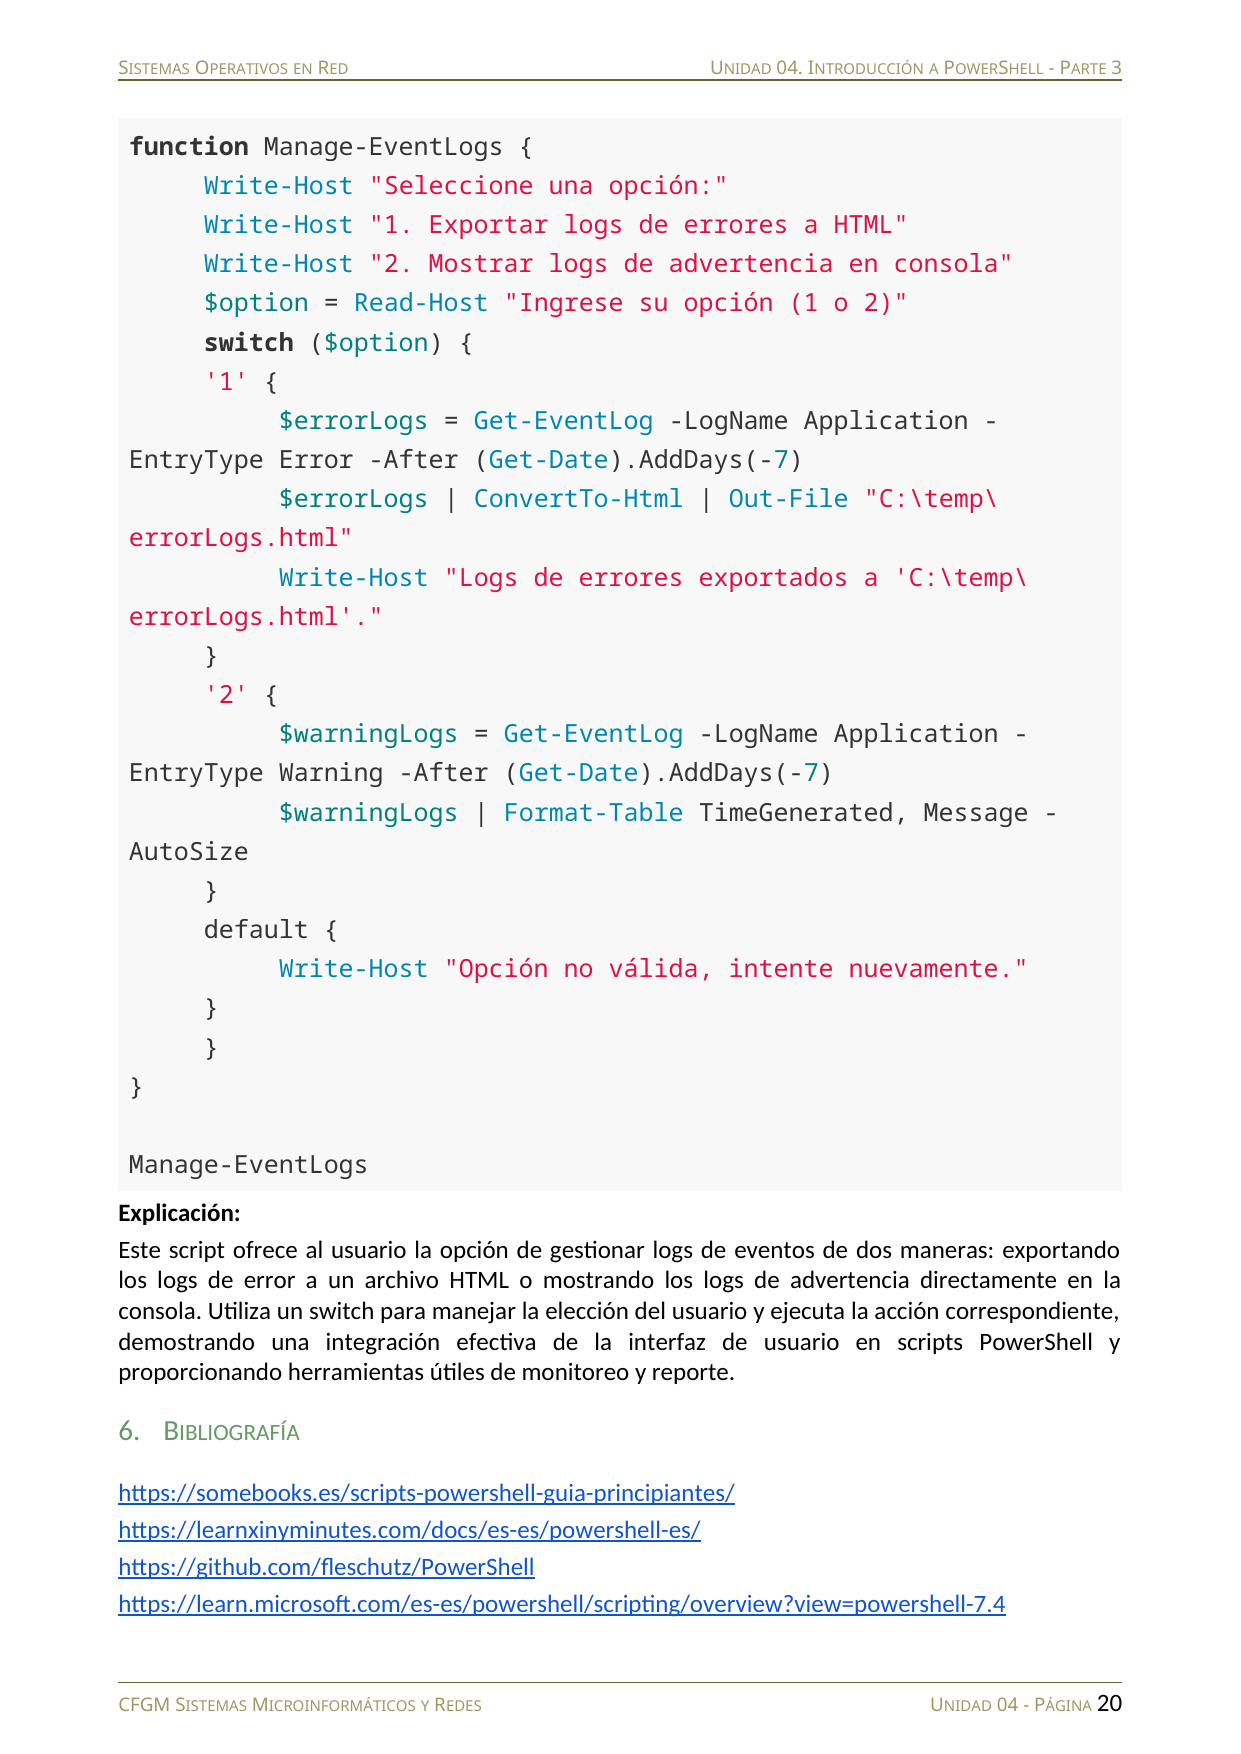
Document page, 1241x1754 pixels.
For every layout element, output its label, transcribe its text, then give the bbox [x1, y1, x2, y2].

text Este script ofrece al usuario la opción de gestionar logs de eventos de dos maneras: exportando los logs de error a un archivo HTML o mostrando los logs de advertencia directamente en la consola. Utiliza un switch para manejar la elección del usuario y ejecuta la acción correspondiente, demostrando una integración efectiva de la interfaz de usuario en scripts PowerShell y proporcionando herramientas útiles de monitoreo y reporte. [118, 1234, 1122, 1387]
text Explicación: [118, 1197, 1122, 1228]
text https://github.com/fleschutz/PowerShell [118, 1551, 1122, 1582]
text https://somebooks.es/scripts-powershell-guia-principiantes/ [118, 1477, 1122, 1508]
text https://learn.microsoft.com/es-es/powershell/scripting/overview?view=powershell-7.4 [118, 1588, 1122, 1619]
table_header function Manage-EventLogs { Write-Host "Seleccione una opción:" Write-Host "1. Exportar logs de errores a HTML" Write-Host "2. Mostrar logs de advertencia en consola" $option = Read-Host "Ingrese su opción (1 o 2)" switch ($option) { '1' { $errorLogs = Get-EventLog -LogName Application -EntryType Error -After (Get-Date).AddDays(-7) $errorLogs | ConvertTo-Html | Out-File "C:\temp\errorLogs.html" Write-Host "Logs de errores exportados a 'C:\temp\errorLogs.html'." } '2' { $warningLogs = Get-EventLog -LogName Application -EntryType Warning -After (Get-Date).AddDays(-7) $warningLogs | Format-Table TimeGenerated, Message -AutoSize } default { Write-Host "Opción no válida, intente nuevamente." } } } Manage-EventLogs [118, 118, 1122, 1191]
subtitle Bibliografía [118, 1412, 1122, 1447]
text https://learnxinyminutes.com/docs/es-es/powershell-es/ [118, 1514, 1122, 1545]
